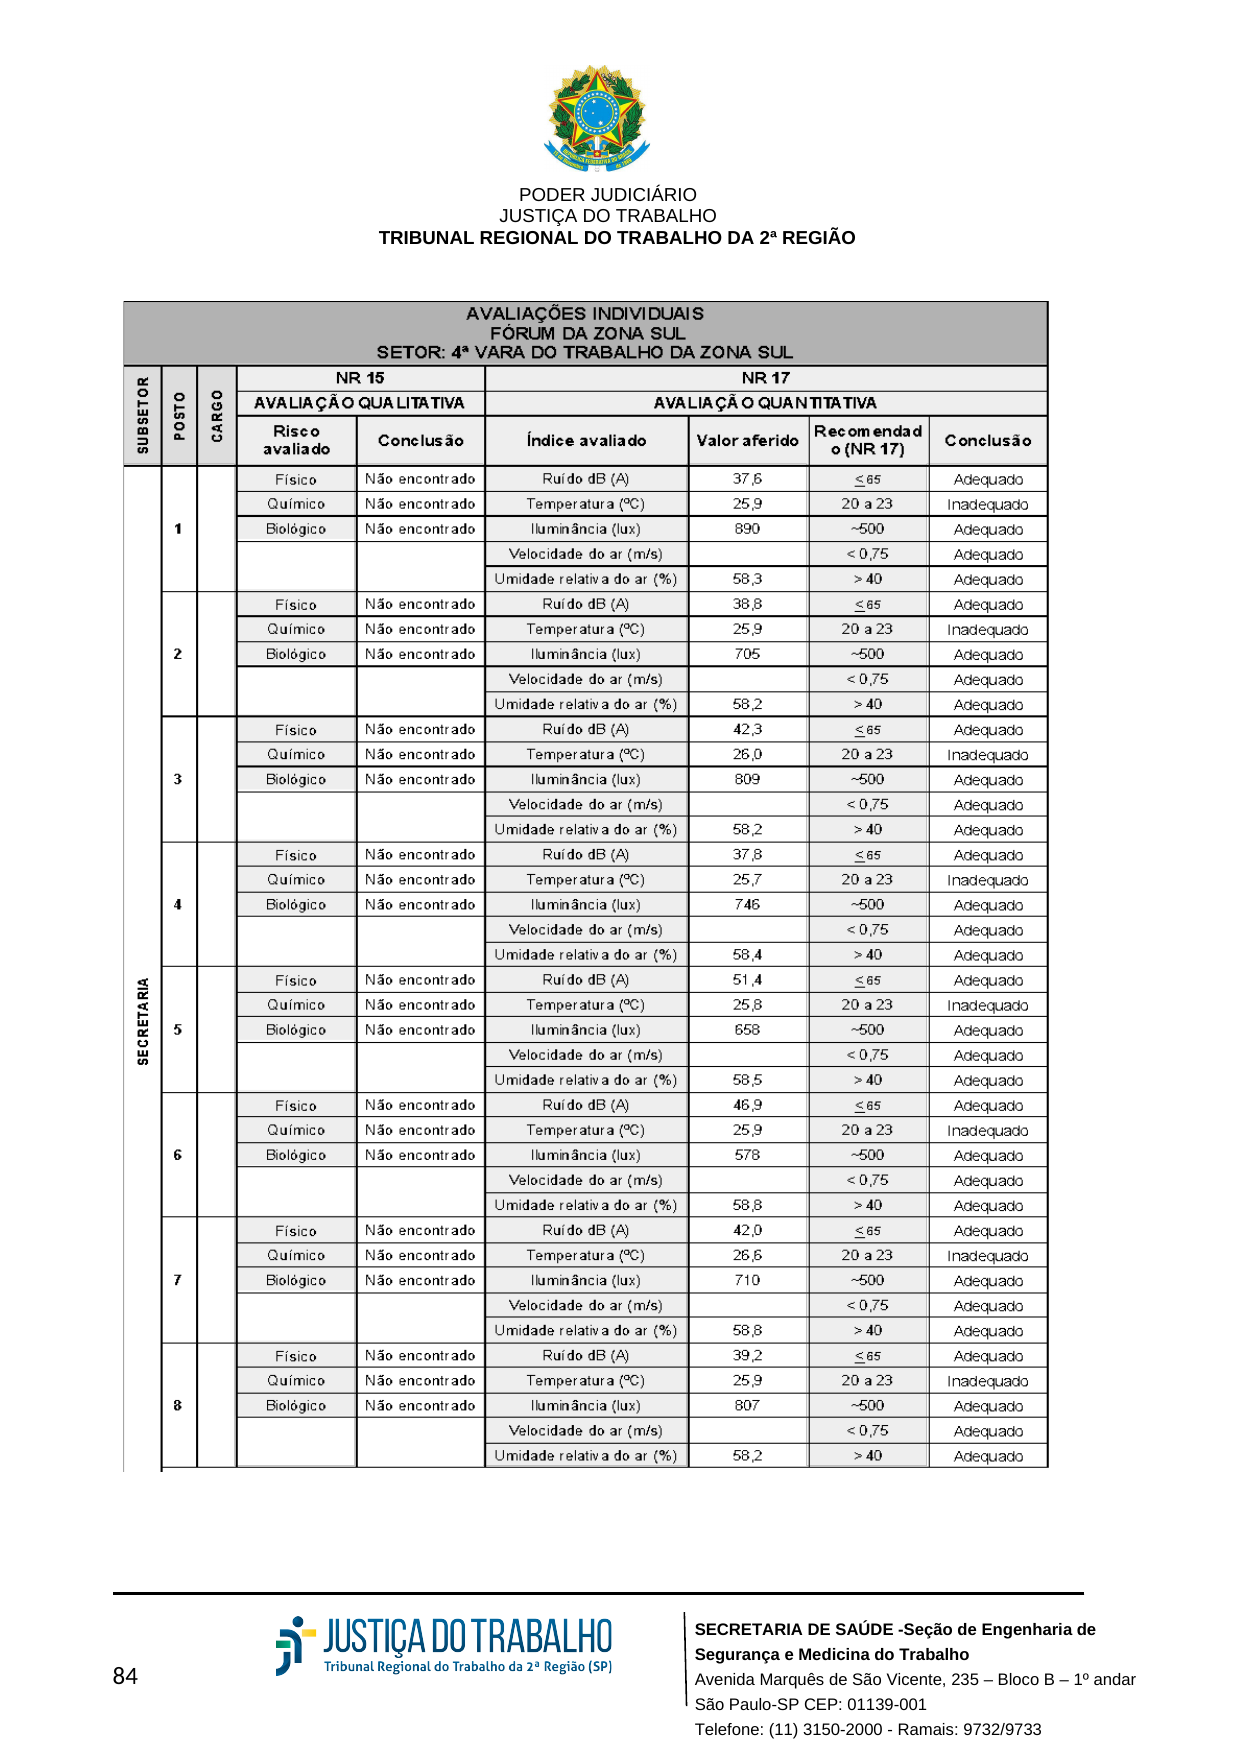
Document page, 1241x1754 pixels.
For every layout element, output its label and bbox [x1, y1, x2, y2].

picture [543, 65, 650, 172]
table_header [113, 291, 1063, 1482]
picture [276, 1616, 612, 1676]
picture [123, 301, 1053, 1472]
